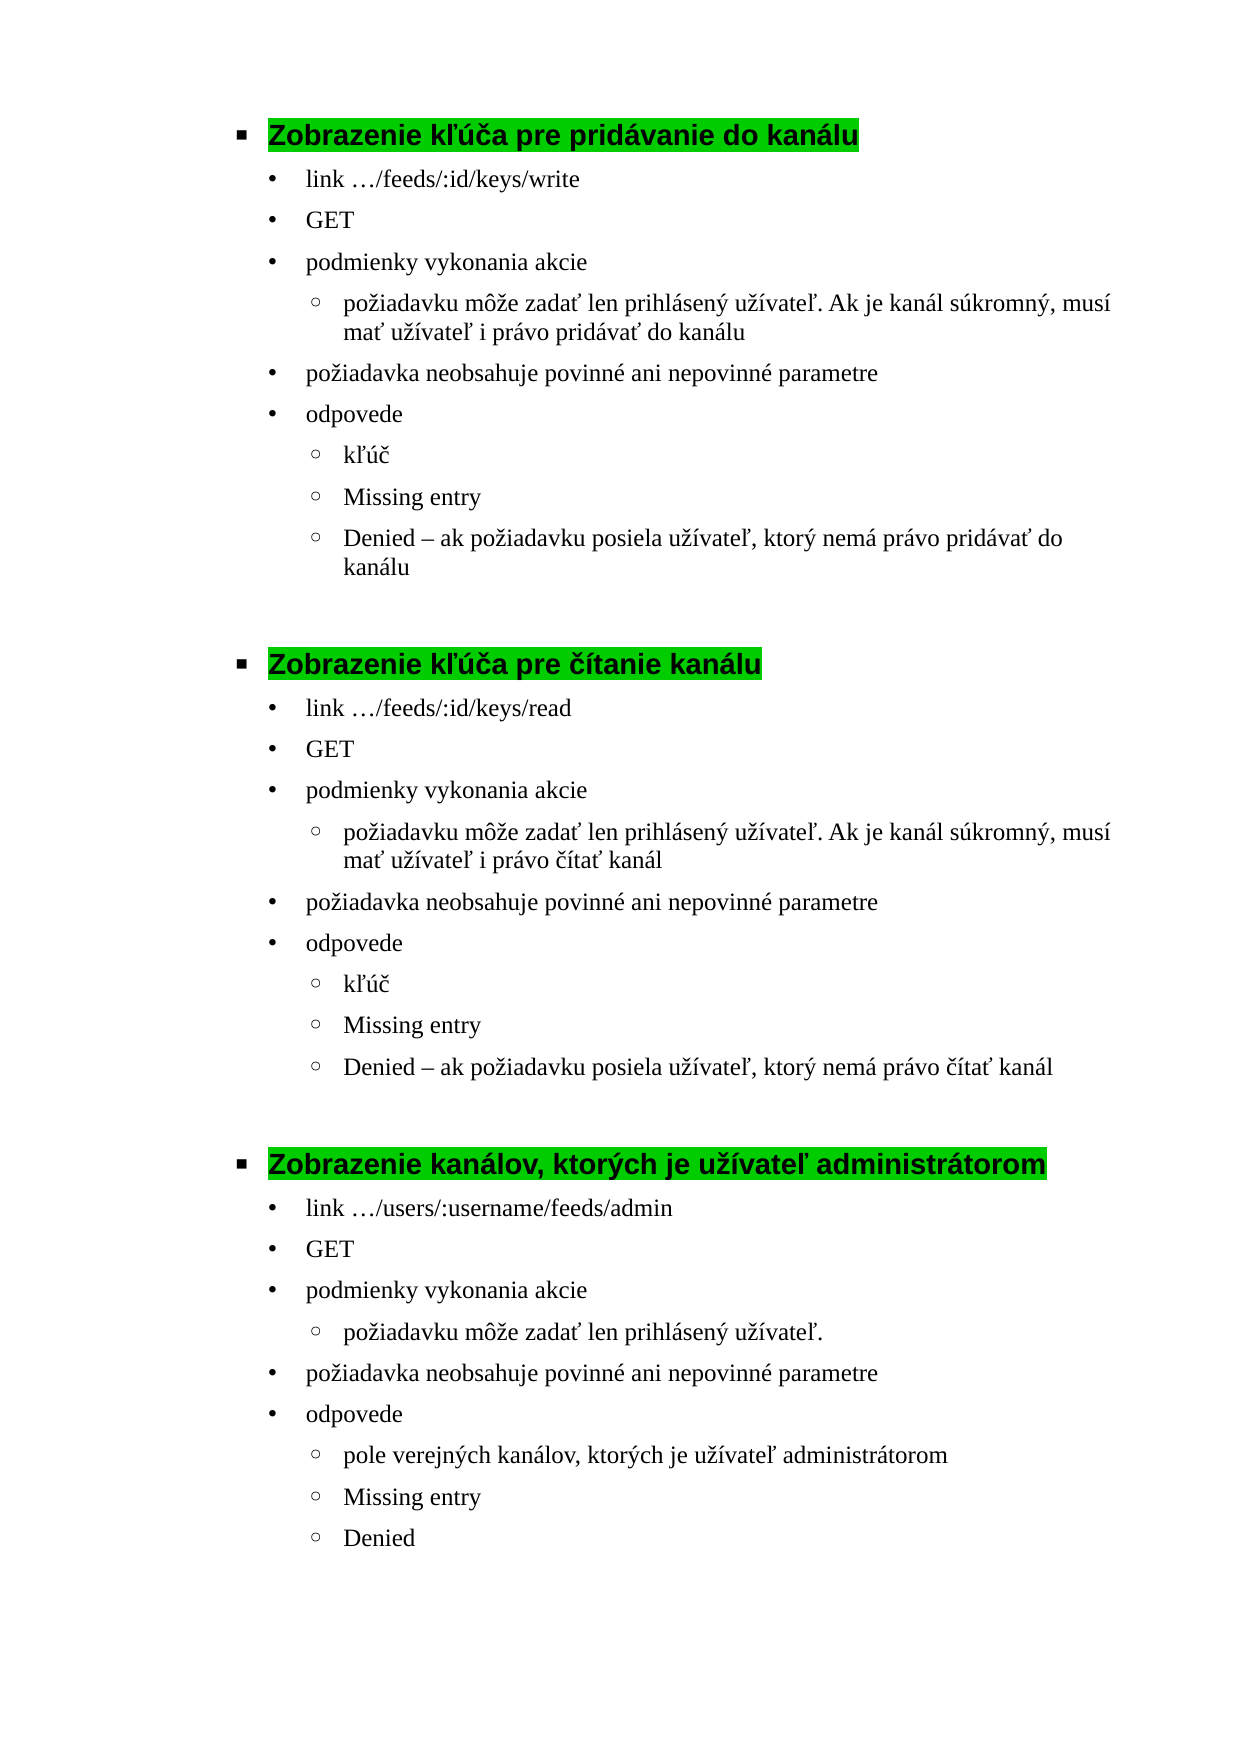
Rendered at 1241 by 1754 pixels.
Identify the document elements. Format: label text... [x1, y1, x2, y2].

subtitle Zobrazenie kľúča pre čítanie kanálu [231, 647, 1122, 681]
list GET [268, 206, 1122, 234]
list odpovede [268, 928, 1122, 957]
list Denied – ak požiadavku posiela užívateľ, ktorý nemá právo čítať kanál [306, 1052, 1122, 1109]
list Denied – ak požiadavku posiela užívateľ, ktorý nemá právo pridávať do kanálu [306, 523, 1122, 609]
list Missing entry [306, 1482, 1122, 1511]
list kľúč [306, 441, 1122, 469]
list link …/feeds/:id/keys/write [268, 164, 1122, 193]
list podmienky vykonania akcie [268, 1276, 1122, 1304]
list požiadavku môže zadať len prihlásený užívateľ. [306, 1317, 1122, 1346]
list požiadavku môže zadať len prihlásený užívateľ. Ak je kanál súkromný, musí mať užívateľ i právo čítať kanál [306, 817, 1122, 874]
list Missing entry [306, 482, 1122, 511]
list podmienky vykonania akcie [268, 776, 1122, 804]
list odpovede [268, 1399, 1122, 1428]
list GET [268, 734, 1122, 763]
subtitle Zobrazenie kanálov, ktorých je užívateľ administrátorom [231, 1147, 1122, 1181]
list Missing entry [306, 1011, 1122, 1039]
list požiadavka neobsahuje povinné ani nepovinné parametre [268, 887, 1122, 916]
list Denied [306, 1523, 1122, 1581]
list požiadavka neobsahuje povinné ani nepovinné parametre [268, 1358, 1122, 1387]
list link …/users/:username/feeds/admin [268, 1193, 1122, 1222]
list pole verejných kanálov, ktorých je užívateľ administrátorom [306, 1441, 1122, 1469]
list požiadavka neobsahuje povinné ani nepovinné parametre [268, 358, 1122, 387]
list link …/feeds/:id/keys/read [268, 693, 1122, 722]
list GET [268, 1234, 1122, 1263]
list kľúč [306, 969, 1122, 998]
list požiadavku môže zadať len prihlásený užívateľ. Ak je kanál súkromný, musí mať užívateľ i právo pridávať do kanálu [306, 288, 1122, 346]
subtitle Zobrazenie kľúča pre pridávanie do kanálu [231, 118, 1122, 152]
list odpovede [268, 399, 1122, 428]
list podmienky vykonania akcie [268, 247, 1122, 276]
